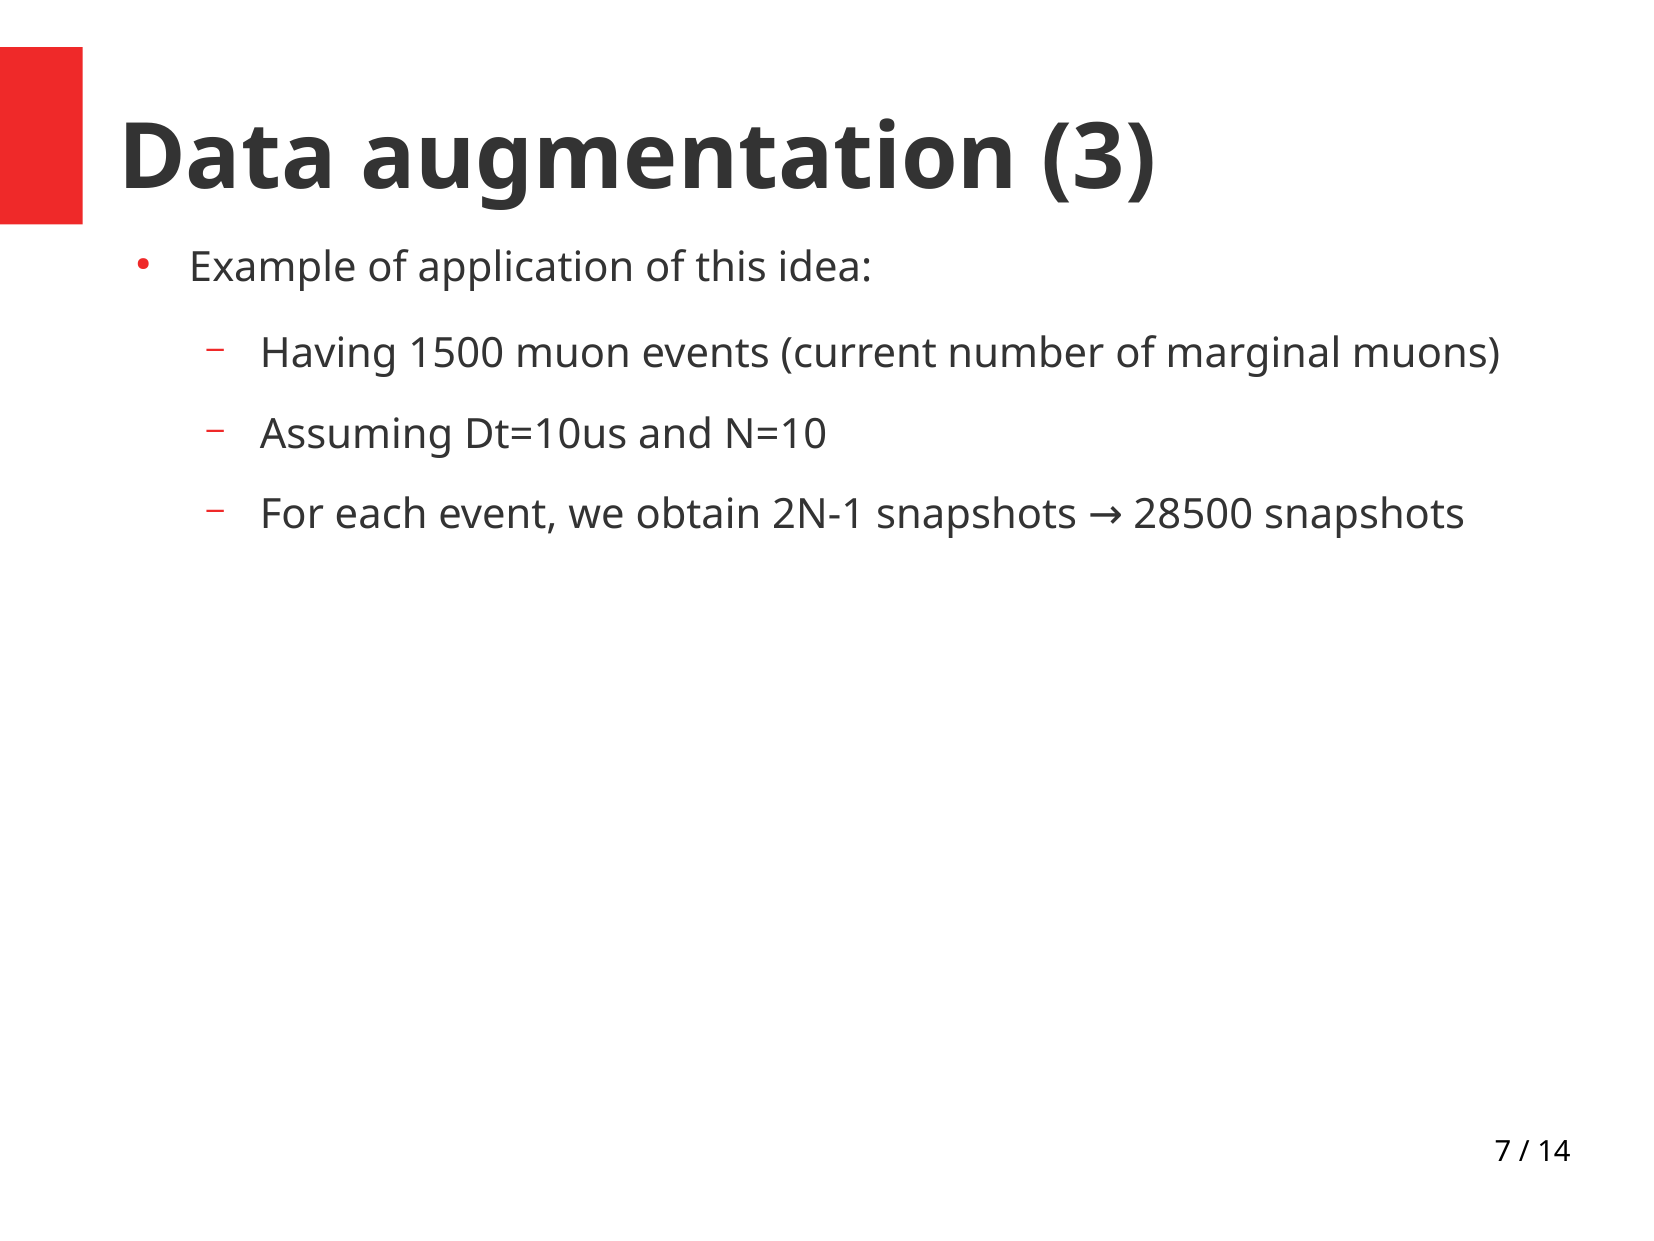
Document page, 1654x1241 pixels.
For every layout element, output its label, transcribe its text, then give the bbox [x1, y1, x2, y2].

list Example of application of this idea: Having 1500 muon events (current number of marginal muons) Assuming Dt=10us and N=10 For each event, we obtain 2N-1 snapshots → 28500 snapshots [118, 236, 1536, 603]
title Data augmentation (3) [118, 49, 1571, 257]
